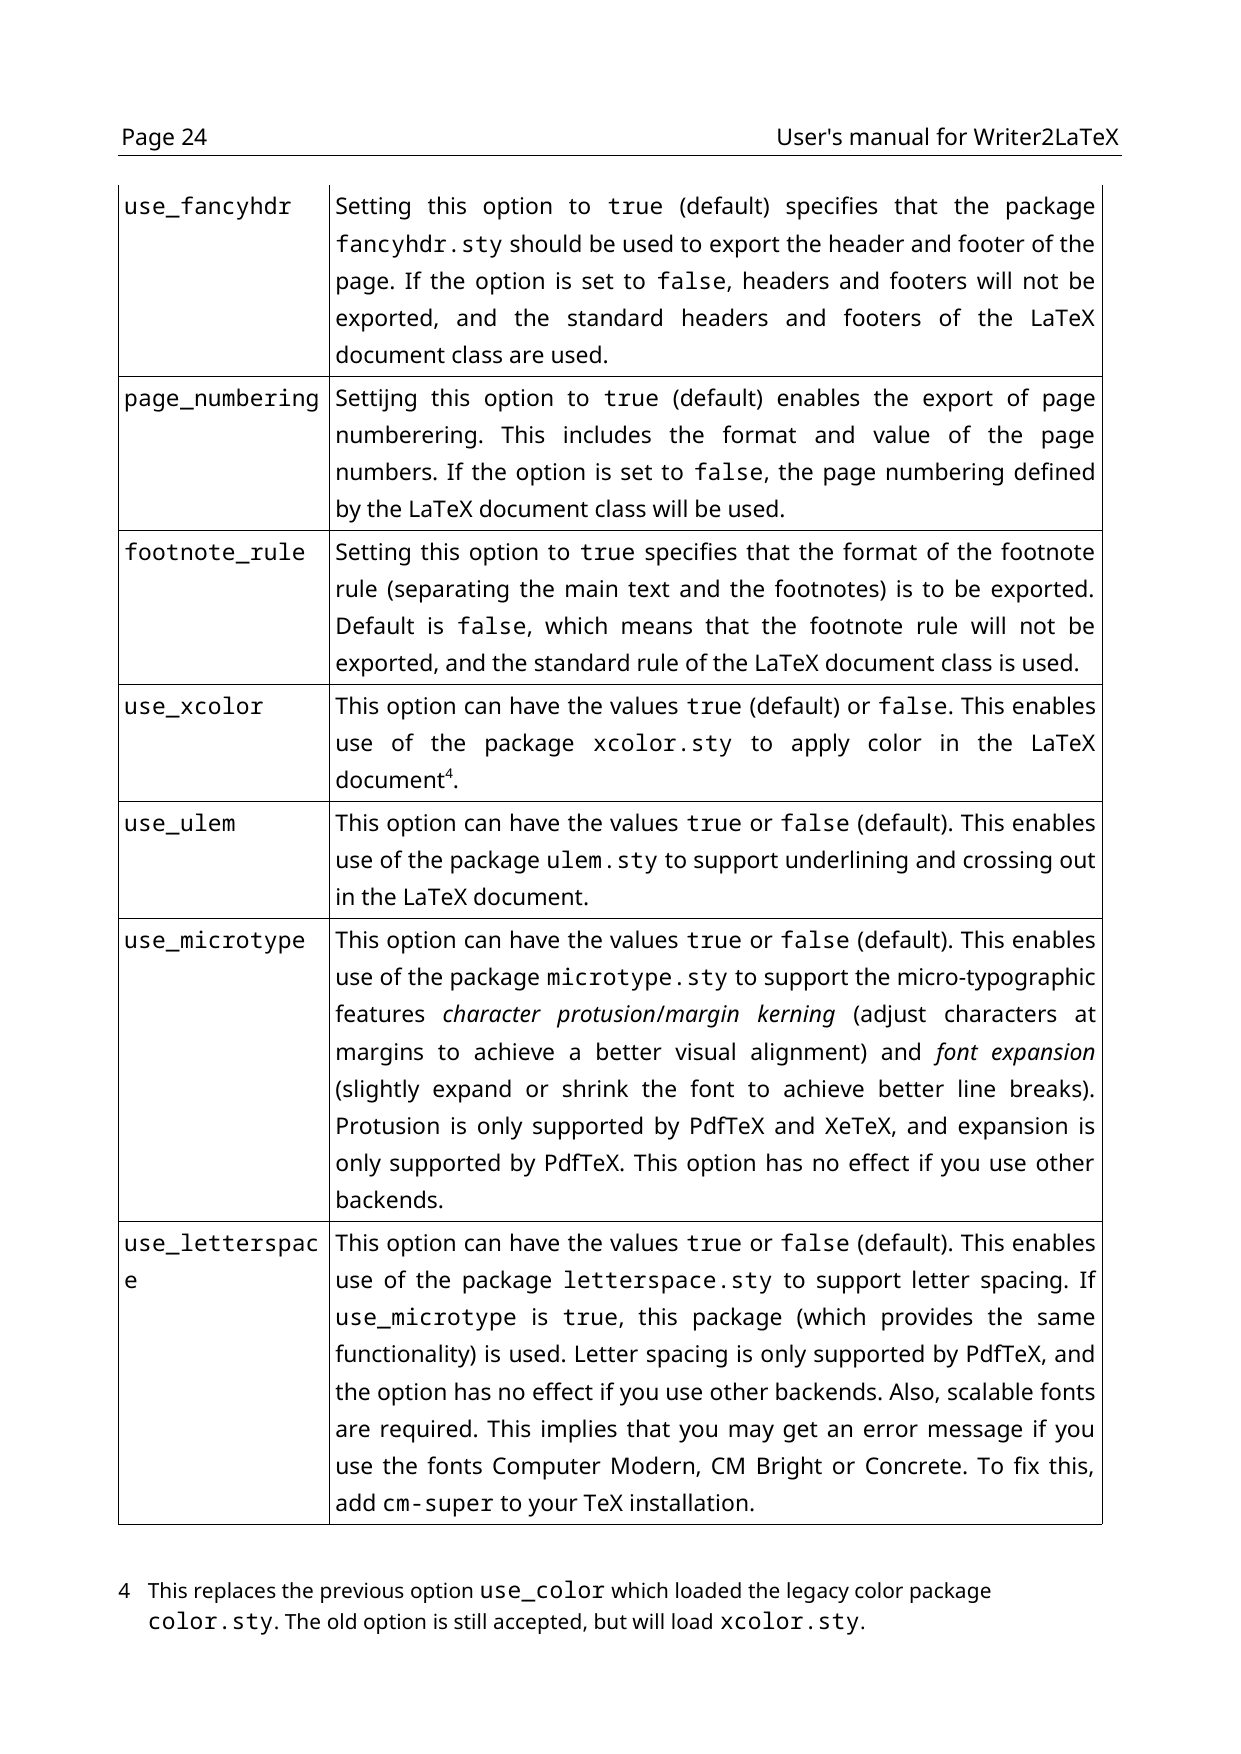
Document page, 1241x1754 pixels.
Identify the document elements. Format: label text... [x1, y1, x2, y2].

table_cell This option can have the values true (default) or false. This enables use of the package xcolor.sty to apply color in the LaTeX document. [330, 685, 1102, 801]
table_cell page_numbering [119, 377, 329, 530]
table_cell Settijng this option to true (default) enables the export of page numberering. This includes the format and value of the page numbers. If the option is set to false, the page numbering defined by the LaTeX document class will be used. [330, 377, 1102, 530]
table_cell This option can have the values true or false (default). This enables use of the package ulem.sty to support underlining and crossing out in the LaTeX document. [330, 802, 1102, 918]
table_cell use_letterspace [119, 1222, 329, 1524]
table_cell This option can have the values true or false (default). This enables use of the package microtype.sty to support the micro-typographic features character protusion/margin kerning (adjust characters at margins to achieve a better visual alignment) and font expansion (slightly expand or shrink the font to achieve better line breaks). Protusion is only supported by PdfTeX and XeTeX, and expansion is only supported by PdfTeX. This option has no effect if you use other backends. [330, 919, 1102, 1221]
table_cell use_ulem [119, 802, 329, 918]
table_cell Setting this option to true (default) specifies that the package fancyhdr.sty should be used to export the header and footer of the page. If the option is set to false, headers and footers will not be exported, and the standard headers and footers of the LaTeX document class are used. [330, 185, 1102, 376]
table_cell use_xcolor [119, 685, 329, 801]
table_cell Setting this option to true specifies that the format of the footnote rule (separating the main text and the footnotes) is to be exported. Default is false, which means that the footnote rule will not be exported, and the standard rule of the LaTeX document class is used. [330, 531, 1102, 684]
table_cell use_fancyhdr [119, 185, 329, 376]
table_cell use_microtype [119, 919, 329, 1221]
table_cell footnote_rule [119, 531, 329, 684]
table_cell This option can have the values true or false (default). This enables use of the package letterspace.sty to support letter spacing. If use_microtype is true, this package (which provides the same functionality) is used. Letter spacing is only supported by PdfTeX, and the option has no effect if you use other backends. Also, scalable fonts are required. This implies that you may get an error message if you use the fonts Computer Modern, CM Bright or Concrete. To fix this, add cm-super to your TeX installation. [330, 1222, 1102, 1524]
